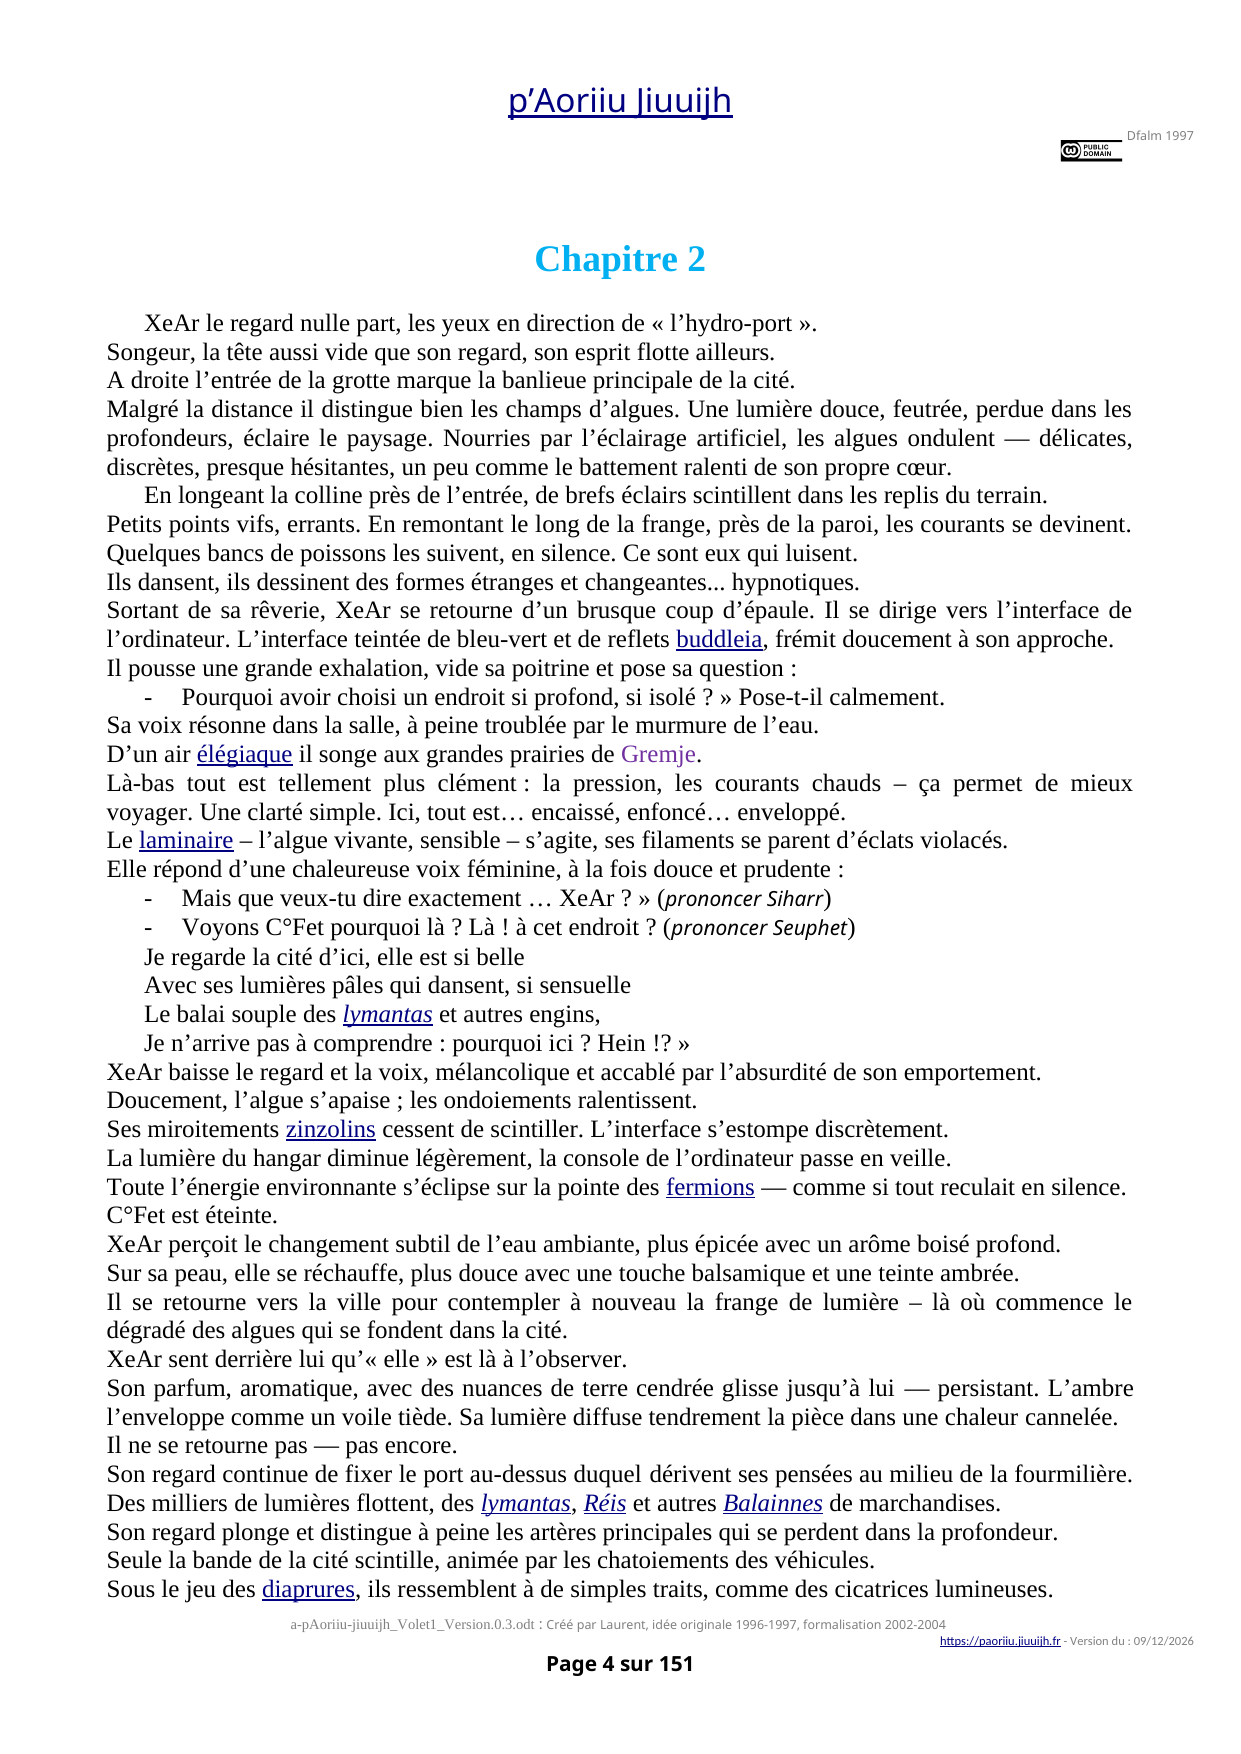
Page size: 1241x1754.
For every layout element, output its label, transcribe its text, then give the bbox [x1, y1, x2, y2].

text Son regard plonge et distingue à peine les artères principales qui se perdent dans la profondeur. [106, 1517, 1134, 1546]
text Avec ses lumières pâles qui dansent, si sensuelle [144, 971, 1134, 999]
text Son parfum, aromatique, avec des nuances de terre cendrée glisse jusqu’à lui — persistant. L’ambre l’enveloppe comme un voile tiède. Sa lumière diffuse tendrement la pièce dans une chaleur cannelée. [106, 1373, 1134, 1431]
text Sur sa peau, elle se réchauffe, plus douce avec une touche balsamique et une teinte ambrée. [106, 1258, 1134, 1287]
text XeAr baisse le regard et la voix, mélancolique et accablé par l’absurdité de son emportement. [106, 1057, 1134, 1086]
text Malgré la distance il distingue bien les champs d’algues. Une lumière douce, feutrée, perdue dans les profondeurs, éclaire le paysage. Nourries par l’éclairage artificiel, les algues ondulent — délicates, discrètes, presque hésitantes, un peu comme le battement ralenti de son propre cœur. [106, 394, 1134, 480]
text C°Fet est éteinte. [106, 1201, 1134, 1229]
text XeAr perçoit le changement subtil de l’eau ambiante, plus épicée avec un arôme boisé profond. [106, 1229, 1134, 1258]
text Doucement, l’algue s’apaise ; les ondoiements ralentissent. [106, 1086, 1134, 1114]
text Elle répond d’une chaleureuse voix féminine, à la fois douce et prudente : [106, 854, 1134, 883]
text La lumière du hangar diminue légèrement, la console de l’ordinateur passe en veille. [106, 1143, 1134, 1172]
list Voyons C°Fet pourquoi là ? Là ! à cet endroit ? (prononcer Seuphet) [144, 912, 1134, 942]
text Songeur, la tête aussi vide que son regard, son esprit flotte ailleurs. [106, 337, 1134, 365]
text D’un air élégiaque il songe aux grandes prairies de Gremje. [106, 739, 1134, 768]
text En longeant la colline près de l’entrée, de brefs éclairs scintillent dans les replis du terrain. [106, 480, 1134, 509]
text Il pousse une grande exhalation, vide sa poitrine et pose sa question : [106, 653, 1134, 682]
text Seule la bande de la cité scintille, animée par les chatoiements des véhicules. [106, 1546, 1134, 1574]
text Sous le jeu des diaprures, ils ressemblent à de simples traits, comme des cicatrices lumineuses. [106, 1574, 1134, 1603]
text Son regard continue de fixer le port au-dessus duquel dérivent ses pensées au milieu de la fourmilière. Des milliers de lumières flottent, des lymantas, Réis et autres Balainnes de marchandises. [106, 1459, 1134, 1517]
text Là-bas tout est tellement plus clément : la pression, les courants chauds – ça permet de mieux voyager. Une clarté simple. Ici, tout est… encaissé, enfoncé… enveloppé. [106, 768, 1134, 825]
text Sortant de sa rêverie, XeAr se retourne d’un brusque coup d’épaule. Il se dirige vers l’interface de l’ordinateur. L’interface teintée de bleu-vert et de reflets buddleia, frémit doucement à son approche. [106, 595, 1134, 653]
text Ses miroitements zinzolins cessent de scintiller. L’interface s’estompe discrètement. [106, 1114, 1134, 1143]
list Pourquoi avoir choisi un endroit si profond, si isolé ? » Pose-t-il calmement. [144, 682, 1134, 710]
list Mais que veux-tu dire exactement … XeAr ? » (prononcer Siharr) [144, 883, 1134, 912]
text Petits points vifs, errants. En remontant le long de la frange, près de la paroi, les courants se devinent. Quelques bancs de poissons les suivent, en silence. Ce sont eux qui luisent. [106, 509, 1134, 567]
text XeAr le regard nulle part, les yeux en direction de « l’hydro-port ». [106, 308, 1134, 337]
text Toute l’énergie environnante s’éclipse sur la pointe des fermions — comme si tout reculait en silence. [106, 1172, 1134, 1201]
text Sa voix résonne dans la salle, à peine troublée par le murmure de l’eau. [106, 710, 1134, 739]
text Je n’arrive pas à comprendre : pourquoi ici ? Hein !? » [144, 1028, 1134, 1057]
text Il ne se retourne pas — pas encore. [106, 1431, 1134, 1459]
text XeAr sent derrière lui qu’« elle » est là à l’observer. [106, 1344, 1134, 1373]
text Ils dansent, ils dessinent des formes étranges et changeantes... hypnotiques. [106, 567, 1134, 595]
text Il se retourne vers la ville pour contempler à nouveau la frange de lumière – là où commence le dégradé des algues qui se fondent dans la cité. [106, 1287, 1134, 1344]
text Le laminaire – l’algue vivante, sensible – s’agite, ses filaments se parent d’éclats violacés. [106, 825, 1134, 854]
text Chapitre 2 [106, 236, 1134, 279]
text A droite l’entrée de la grotte marque la banlieue principale de la cité. [106, 365, 1134, 394]
text Le balai souple des lymantas et autres engins, [144, 999, 1134, 1028]
text Je regarde la cité d’ici, elle est si belle [144, 942, 1134, 971]
